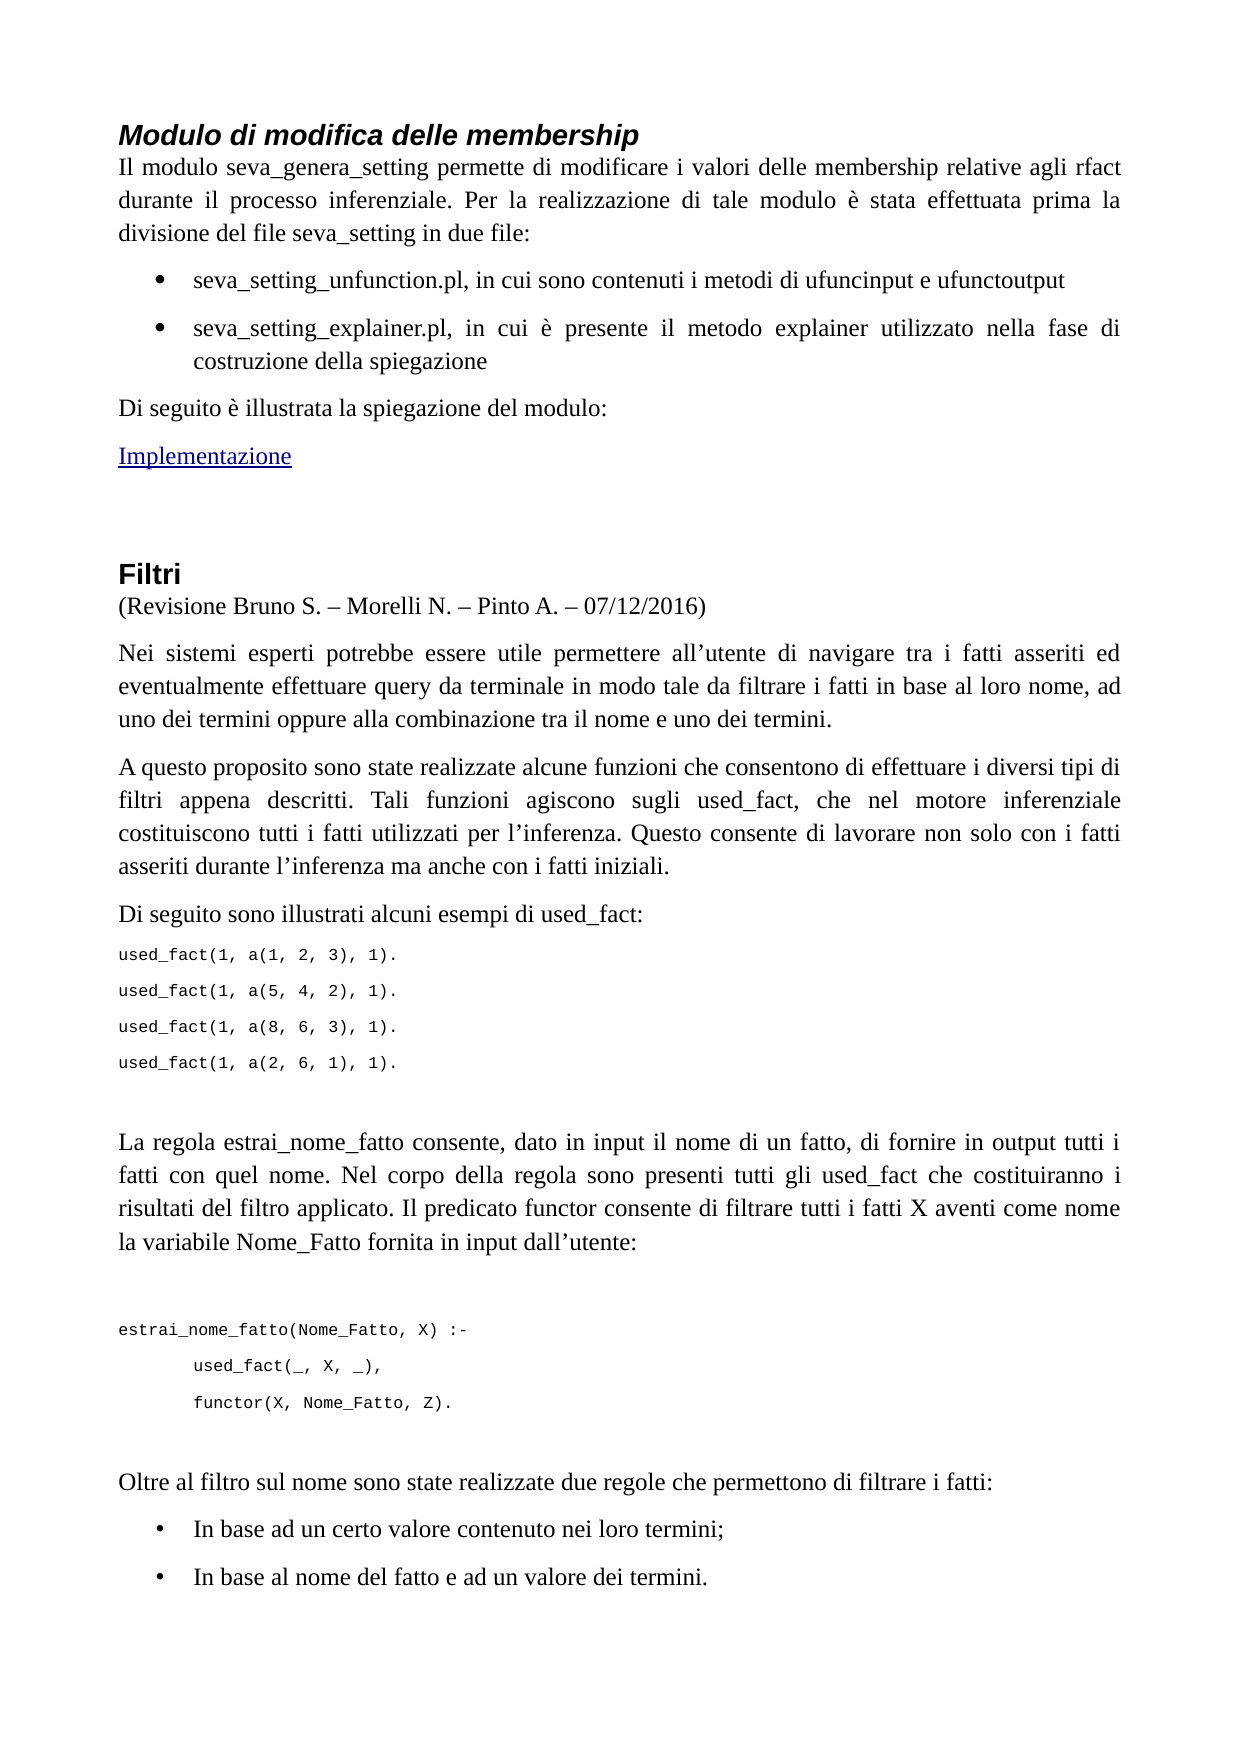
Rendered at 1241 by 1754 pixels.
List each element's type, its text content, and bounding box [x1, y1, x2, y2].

subtitle Filtri [118, 557, 1122, 591]
text La regola estrai_nome_fatto consente, dato in input il nome di un fatto, di fornire in output tutti i fatti con quel nome. Nel corpo della regola sono presenti tutti gli used_fact che costituiranno i risultati del filtro applicato. Il predicato functor consente di filtrare tutti i fatti X aventi come nome la variabile Nome_Fatto fornita in input dall’utente: [118, 1127, 1122, 1255]
list seva_setting_unfunction.pl, in cui sono contenuti i metodi di ufuncinput e ufunctoutput [156, 265, 1122, 294]
subtitle Modulo di modifica delle membership [118, 118, 1122, 152]
text used_fact(1, a(5, 4, 2), 1). [118, 982, 1122, 1001]
list seva_setting_explainer.pl, in cui è presente il metodo explainer utilizzato nella fase di costruzione della spiegazione [156, 313, 1122, 375]
text estrai_nome_fatto(Nome_Fatto, X) :- [118, 1322, 1122, 1341]
text Di seguito sono illustrati alcuni esempi di used_fact: [118, 899, 1122, 927]
text Di seguito è illustrata la spiegazione del modulo: [118, 393, 1122, 422]
text used_fact(1, a(8, 6, 3), 1). [118, 1019, 1122, 1038]
text functor(X, Nome_Fatto, Z). [118, 1394, 1122, 1413]
text Implementazione [118, 441, 1122, 470]
list In base ad un certo valore contenuto nei loro termini; [156, 1514, 1122, 1543]
text used_fact(1, a(1, 2, 3), 1). [118, 946, 1122, 965]
text used_fact(1, a(2, 6, 1), 1). [118, 1055, 1122, 1074]
list In base al nome del fatto e ad un valore dei termini. [156, 1562, 1122, 1591]
text A questo proposito sono state realizzate alcune funzioni che consentono di effettuare i diversi tipi di filtri appena descritti. Tali funzioni agiscono sugli used_fact, che nel motore inferenziale costituiscono tutti i fatti utilizzati per l’inferenza. Questo consente di lavorare non solo con i fatti asseriti durante l’inferenza ma anche con i fatti iniziali. [118, 752, 1122, 880]
text used_fact(_, X, _), [118, 1358, 1122, 1377]
text Il modulo seva_genera_setting permette di modificare i valori delle membership relative agli rfact durante il processo inferenziale. Per la realizzazione di tale modulo è stata effettuata prima la divisione del file seva_setting in due file: [118, 152, 1122, 246]
text (Revisione Bruno S. – Morelli N. – Pinto A. – 07/12/2016) [118, 591, 1122, 619]
text Oltre al filtro sul nome sono state realizzate due regole che permettono di filtrare i fatti: [118, 1467, 1122, 1496]
text Nei sistemi esperti potrebbe essere utile permettere all’utente di navigare tra i fatti asseriti ed eventualmente effettuare query da terminale in modo tale da filtrare i fatti in base al loro nome, ad uno dei termini oppure alla combinazione tra il nome e uno dei termini. [118, 638, 1122, 733]
